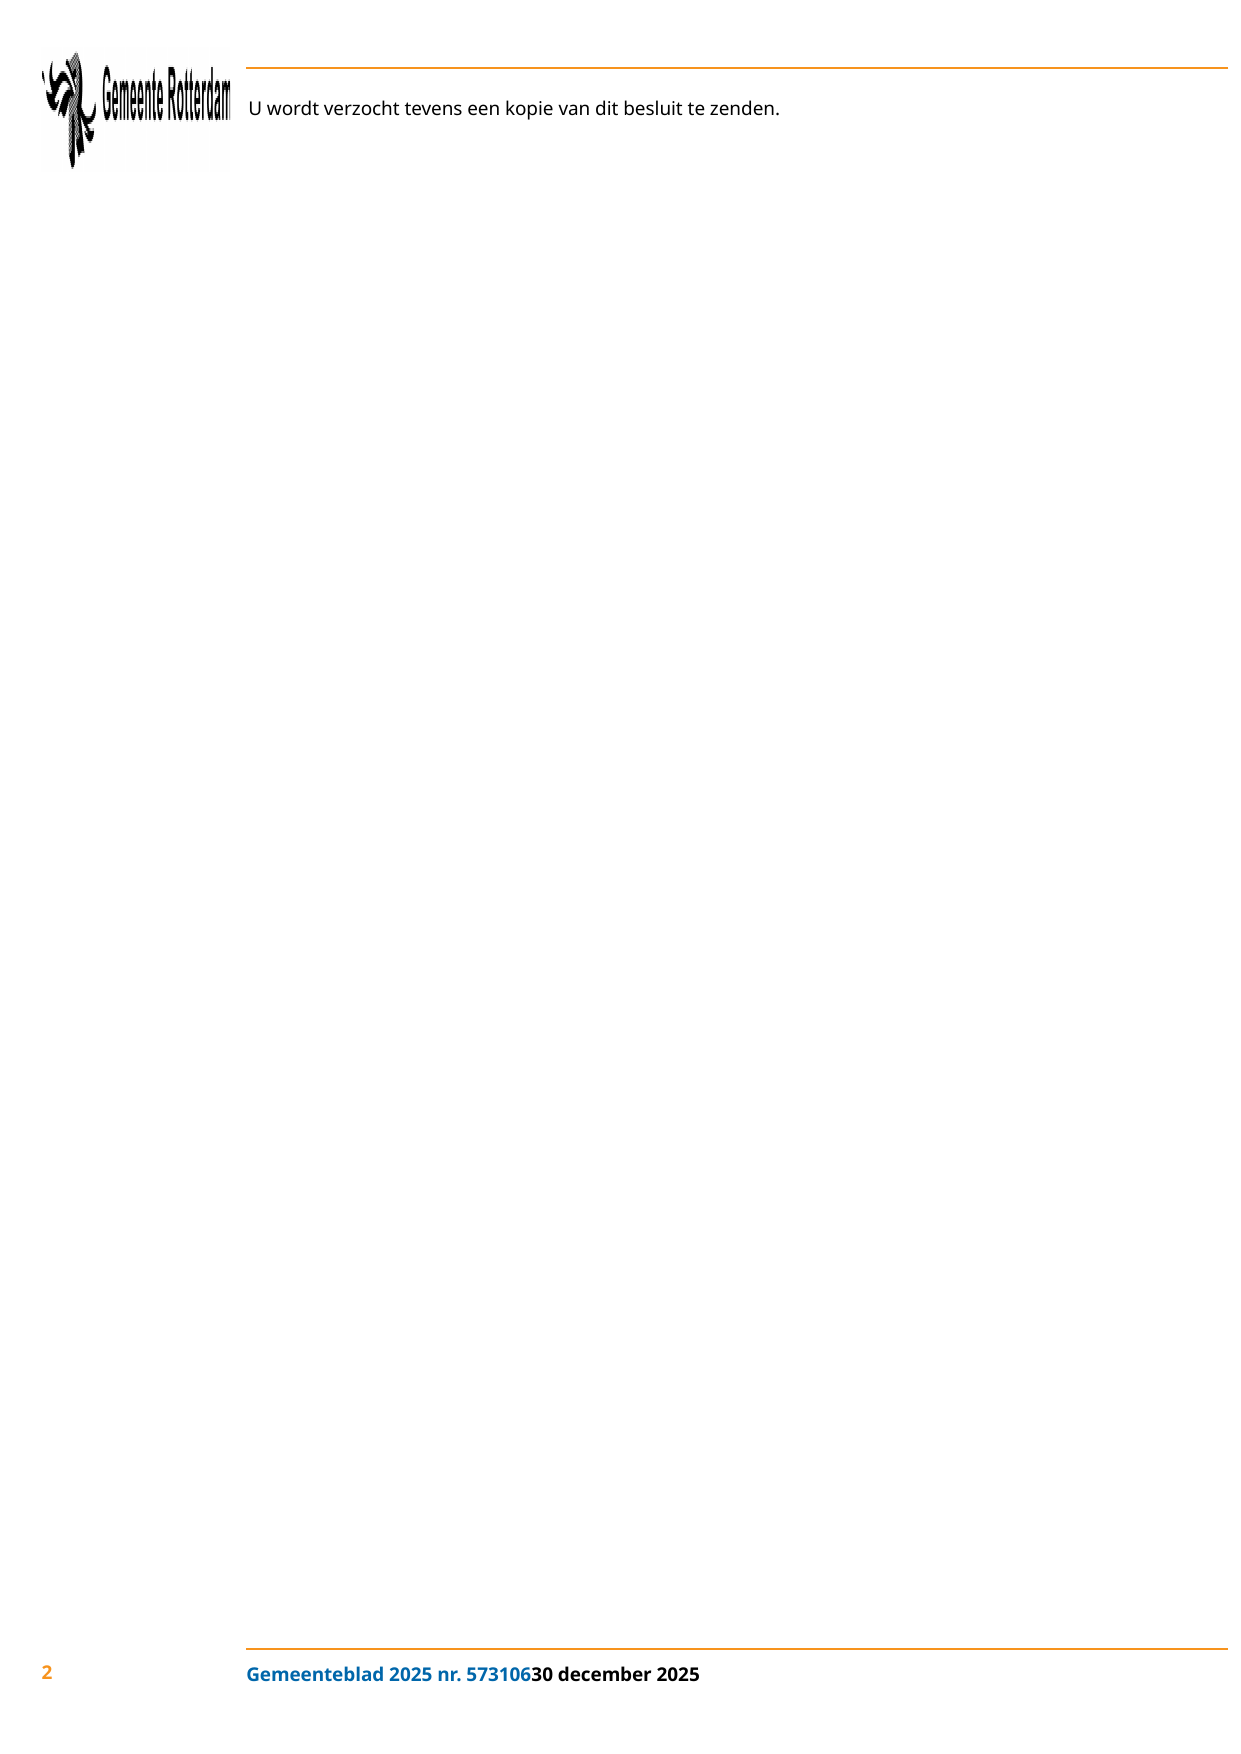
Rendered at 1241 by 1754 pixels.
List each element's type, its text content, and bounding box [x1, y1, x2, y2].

text U wordt verzocht tevens een kopie van dit besluit te zenden. [248, 95, 1152, 121]
picture [41, 47, 231, 172]
